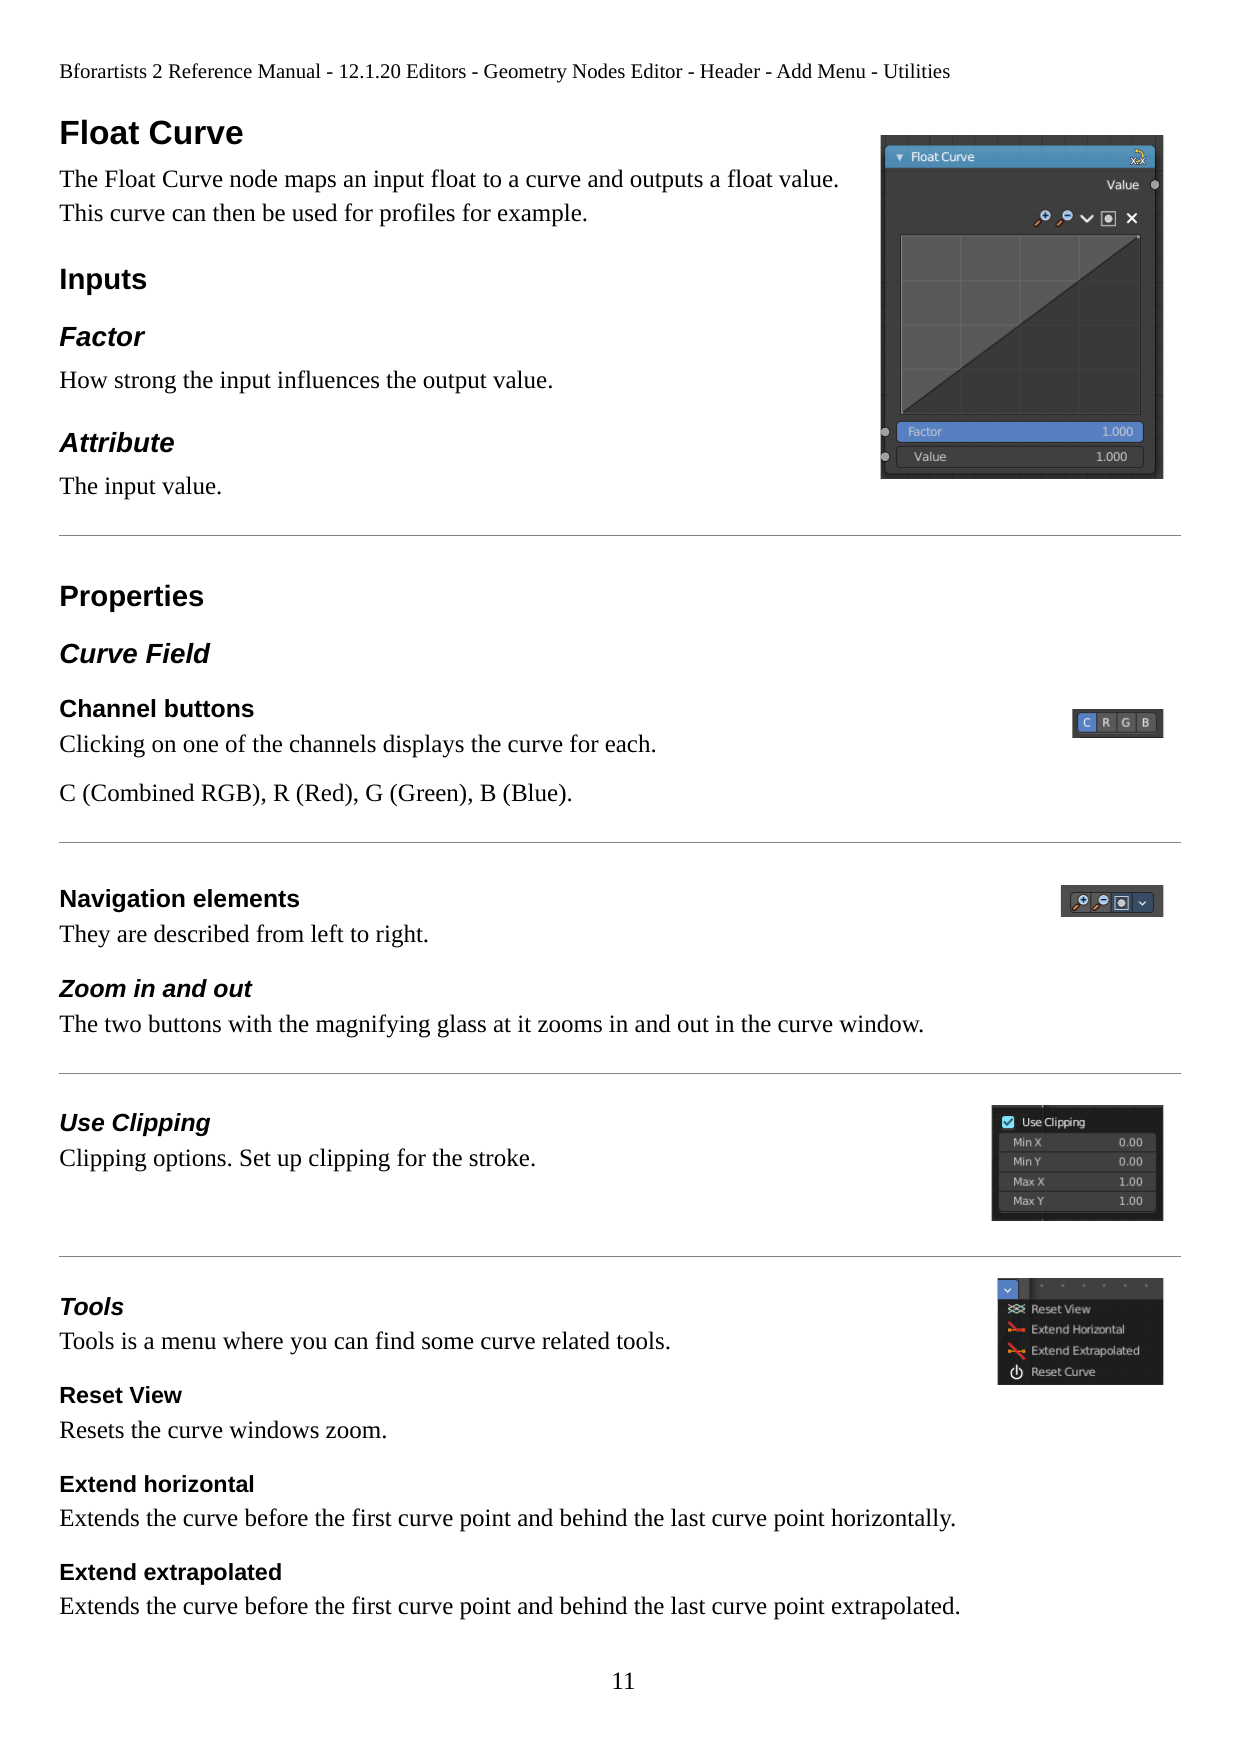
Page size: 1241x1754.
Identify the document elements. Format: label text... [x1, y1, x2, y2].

text Extends the curve before the first curve point and behind the last curve point horizontally. [59, 1503, 1181, 1532]
subtitle Channel buttons [59, 694, 1181, 723]
text The input value. [59, 471, 1181, 500]
subtitle Curve Field [59, 637, 1181, 669]
subtitle Attribute [59, 427, 880, 458]
subtitle Tools [59, 1292, 997, 1320]
subtitle Navigation elements [59, 884, 1181, 912]
subtitle [1164, 321, 1181, 352]
picture [1060, 885, 1164, 917]
text They are described from left to right. [59, 919, 1181, 947]
subtitle [1164, 262, 1181, 296]
subtitle [1164, 1108, 1181, 1137]
text How strong the input influences the output value. [59, 365, 880, 394]
subtitle Float Curve [59, 113, 1181, 151]
text The two buttons with the magnifying glass at it zooms in and out in the curve window. [59, 1009, 1181, 1038]
picture [991, 1105, 1164, 1221]
subtitle Properties [59, 579, 1181, 612]
subtitle Extend extrapolated [59, 1558, 1181, 1585]
text Clipping options. Set up clipping for the stroke. [59, 1143, 991, 1172]
text Tools is a menu where you can find some curve related tools. [59, 1326, 997, 1355]
subtitle [1164, 1292, 1181, 1320]
subtitle [1164, 427, 1181, 458]
subtitle Factor [59, 321, 880, 352]
text Clicking on one of the channels displays the curve for each. [59, 729, 1181, 758]
subtitle Reset View [59, 1382, 1181, 1408]
subtitle Inputs [59, 262, 880, 296]
text Extends the curve before the first curve point and behind the last curve point extrapolated. [59, 1591, 1181, 1620]
subtitle Zoom in and out [59, 974, 1181, 1003]
text C (Combined RGB), R (Red), G (Green), B (Blue). [59, 778, 1181, 807]
picture [880, 135, 1164, 479]
picture [997, 1278, 1164, 1385]
text The Float Curve node maps an input float to a curve and outputs a float value. This curve can then be used for profiles for example. [59, 164, 880, 227]
subtitle Use Clipping [59, 1108, 991, 1137]
subtitle Extend horizontal [59, 1470, 1181, 1497]
picture [1072, 709, 1164, 738]
text Resets the curve windows zoom. [59, 1415, 1181, 1443]
